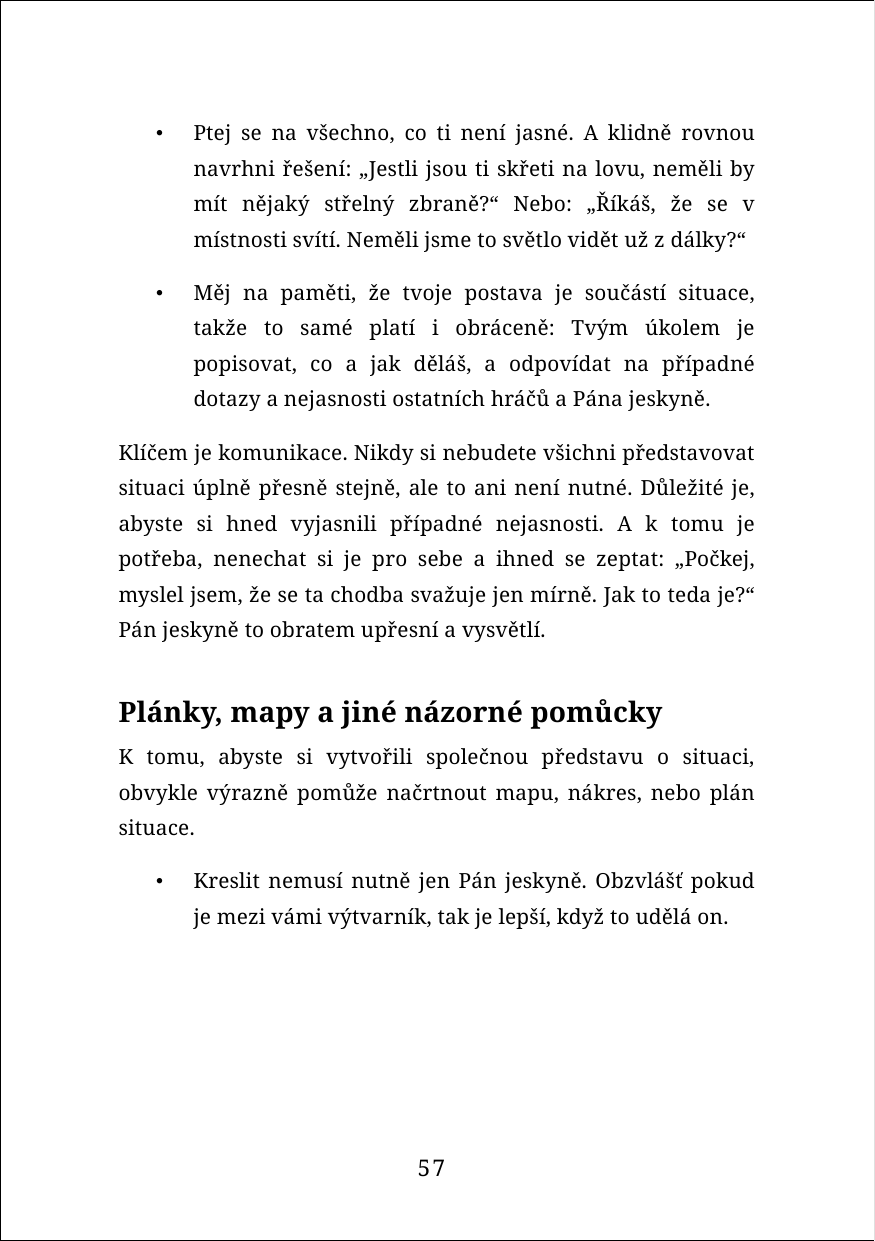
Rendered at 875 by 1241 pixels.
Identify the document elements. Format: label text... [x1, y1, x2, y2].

subtitle Plánky, mapy a jiné názorné pomůcky [118, 692, 756, 731]
list Kreslit nemusí nutně jen Pán jeskyně. Obzvlášť pokud je mezi vámi výtvarník, tak je lepší, když to udělá on. [156, 867, 756, 931]
text Klíčem je komunikace. Nikdy si nebudete všichni představovat situaci úplně přesně stejně, ale to ani není nutné. Důležité je, abyste si hned vyjasnili případné nejasnosti. A k tomu je potřeba, nenechat si je pro sebe a ihned se zeptat: „Počkej, myslel jsem, že se ta chodba svažuje jen mírně. Jak to teda je?“ Pán jeskyně to obratem upřesní a vysvětlí. [118, 438, 756, 644]
list Měj na paměti, že tvoje postava je součástí situace, takže to samé platí i obráceně: Tvým úkolem je popisovat, co a jak děláš, a odpovídat na případné dotazy a nejasnosti ostatních hráčů a Pána jeskyně. [156, 278, 756, 413]
text K tomu, abyste si vytvořili společnou představu o situaci, obvykle výrazně pomůže načrtnout mapu, nákres, nebo plán situace. [118, 742, 756, 842]
list Ptej se na všechno, co ti není jasné. A klidně rovnou navrhni řešení: „Jestli jsou ti skřeti na lovu, neměli by mít nějaký střelný zbraně?“ Nebo: „Říkáš, že se v místnosti svítí. Neměli jsme to světlo vidět už z dálky?“ [156, 118, 756, 253]
